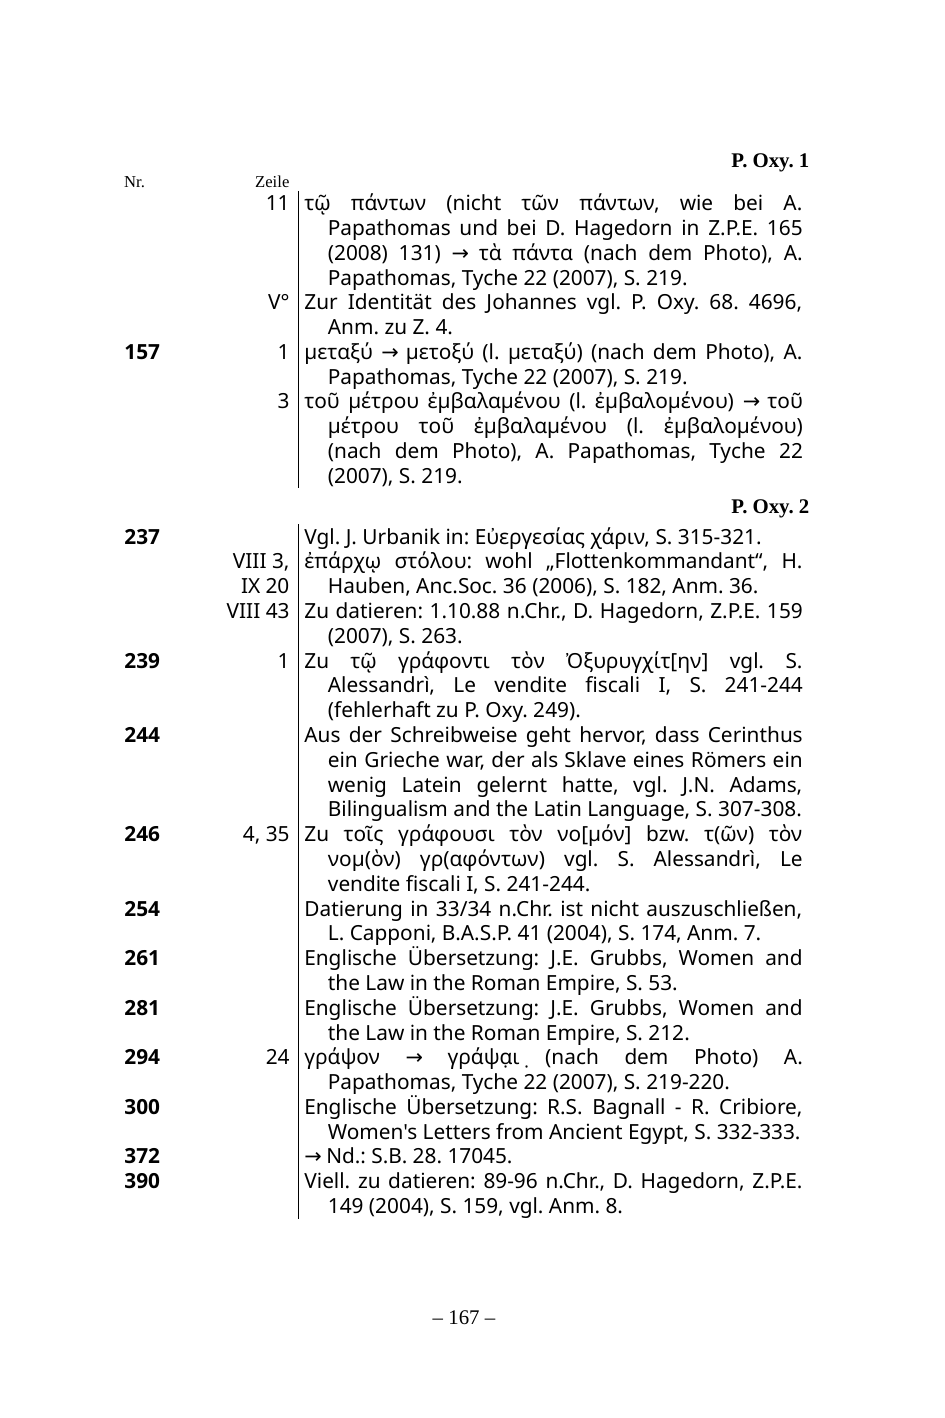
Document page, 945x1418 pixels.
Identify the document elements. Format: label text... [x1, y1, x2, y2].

table_cell γράψον → γράψα̣ι̣ (nach dem Photo) A. Papathomas, Tyche 22 (2007), S. 219-220. [299, 1045, 809, 1094]
table_cell Zu τῷ γράφοντι τὸν Ὀξυρυγχίτ[ην] vgl. S. Alessandrì, Le vendite fiscali I, S. 241-244 (fehlerhaft zu P. Oxy. 249). [299, 648, 809, 723]
table_cell 390 [118, 1169, 298, 1218]
table_cell 372 [118, 1144, 298, 1169]
table_cell VIII 3, IX 20 [207, 549, 298, 599]
table_cell Englische Übersetzung: J.E. Grubbs, Women and the Law in the Roman Empire, S. 53. [299, 946, 809, 995]
table_cell VIII 43 [207, 599, 298, 648]
table_cell [118, 191, 207, 290]
table_cell Englische Übersetzung: J.E. Grubbs, Women and the Law in the Roman Empire, S. 212. [299, 995, 809, 1045]
table_cell 11 [207, 191, 298, 290]
table_cell 1 [207, 648, 298, 723]
table_cell V° [207, 290, 298, 339]
table_cell 3 [207, 389, 298, 488]
table_cell 157 [118, 340, 207, 389]
table_cell [118, 549, 207, 599]
table_header 237 [118, 524, 298, 549]
subtitle P. Oxy. 2 [118, 494, 809, 518]
table_cell [118, 389, 207, 488]
table_cell 246 [118, 822, 207, 896]
table_cell 24 [207, 1045, 298, 1094]
table_cell [118, 290, 207, 339]
table_cell 4, 35 [207, 822, 298, 896]
table_cell 239 [118, 648, 207, 723]
table_cell Zur Identität des Johannes vgl. P. Oxy. 68. 4696, Anm. zu Z. 4. [299, 290, 809, 339]
table_cell Englische Übersetzung: R.S. Bagnall - R. Cribiore, Women's Letters from Ancient Egypt, S. 332-333. [299, 1095, 809, 1144]
table_cell τοῦ μέτρου ἐμβαλαμένου (l. ἐμβαλομένου) → τοῦ μέτρου τοῦ ἐμβαλαμένου (l. ἐμβαλομένου) (nach dem Photo), A. Papathomas, Tyche 22 (2007), S. 219. [299, 389, 809, 488]
table_cell τῷ πάντων (nicht τῶν πάντων, wie bei A. Papathomas und bei D. Hagedorn in Z.P.E. 165 (2008) 131) → τὰ πάντα (nach dem Photo), A. Papathomas, Tyche 22 (2007), S. 219. [299, 191, 809, 290]
table_cell Viell. zu datieren: 89-96 n.Chr., D. Hagedorn, Z.P.E. 149 (2004), S. 159, vgl. Anm. 8. [299, 1169, 809, 1218]
table_cell Aus der Schreibweise geht hervor, dass Cerinthus ein Grieche war, der als Sklave eines Römers ein wenig Latein gelernt hatte, vgl. J.N. Adams, Bilingualism and the Latin Language, S. 307-308. [299, 723, 809, 822]
table_header Vgl. J. Urbanik in: Εὐεργεσίας χάριν, S. 315-321. [299, 524, 809, 549]
table_cell 294 [118, 1045, 207, 1094]
table_cell 1 [207, 340, 298, 389]
table_cell μεταξύ → μετοξύ (l. μεταξύ) (nach dem Photo), A. Papathomas, Tyche 22 (2007), S. 219. [299, 340, 809, 389]
table_cell 281 [118, 995, 298, 1045]
table_cell Zu τοῖς γράφουσι τὸν νο[μόν] bzw. τ(ῶν) τὸν νομ(ὸν) γρ(αφόντων) vgl. S. Alessandrì, Le vendite fiscali I, S. 241-244. [299, 822, 809, 896]
table_cell → Nd.: S.B. 28. 17045. [299, 1144, 809, 1169]
table_cell 261 [118, 946, 298, 995]
table_cell ἐπάρχῳ στόλου: wohl „Flottenkommandant“, H. Hauben, Anc.Soc. 36 (2006), S. 182, Anm. 36. [299, 549, 809, 599]
table_cell Datierung in 33/34 n.Chr. ist nicht auszuschließen, L. Capponi, B.A.S.P. 41 (2004), S. 174, Anm. 7. [299, 896, 809, 946]
table_cell 254 [118, 896, 298, 946]
table_cell [118, 599, 207, 648]
table_cell 244 [118, 723, 298, 822]
table_cell Zu datieren: 1.10.88 n.Chr., D. Hagedorn, Z.P.E. 159 (2007), S. 263. [299, 599, 809, 648]
table_cell 300 [118, 1095, 298, 1144]
